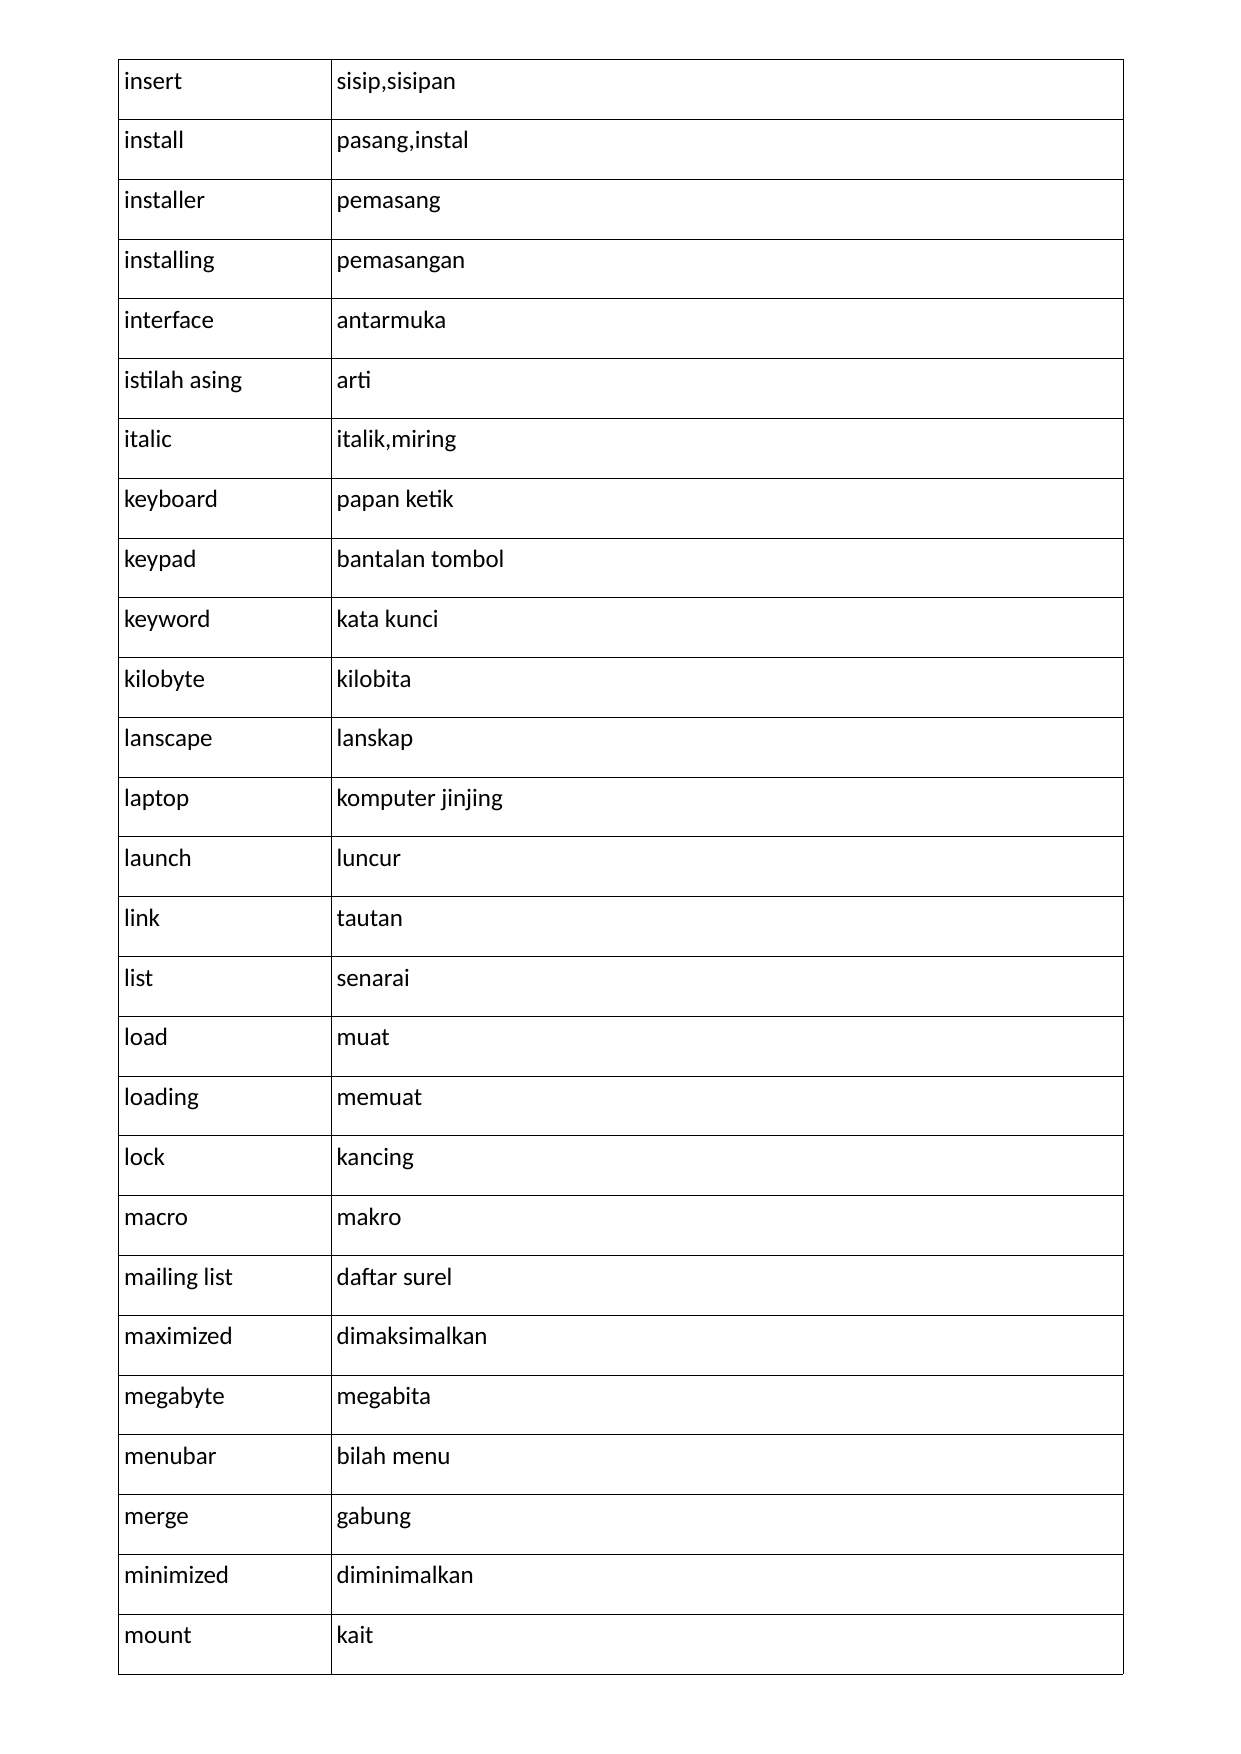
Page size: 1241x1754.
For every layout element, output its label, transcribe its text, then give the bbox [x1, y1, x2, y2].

table_cell antarmuka [332, 299, 1123, 358]
table_cell istilah asing [119, 359, 331, 418]
table_cell mount [119, 1615, 331, 1673]
table_cell loading [119, 1077, 331, 1135]
table_cell kancing [332, 1136, 1123, 1195]
table_cell menubar [119, 1435, 331, 1494]
table_cell load [119, 1017, 331, 1076]
table_cell bilah menu [332, 1435, 1123, 1494]
table_cell muat [332, 1017, 1123, 1076]
table_cell kait [332, 1615, 1123, 1673]
table_cell pemasang [332, 180, 1123, 238]
table_cell pasang,instal [332, 120, 1123, 179]
table_cell launch [119, 837, 331, 896]
table_cell keyword [119, 598, 331, 657]
table_cell keypad [119, 539, 331, 597]
table_cell keyboard [119, 479, 331, 537]
table_cell papan ketik [332, 479, 1123, 537]
table_cell list [119, 957, 331, 1016]
table_cell lanscape [119, 718, 331, 777]
table_cell installer [119, 180, 331, 238]
table_cell pemasangan [332, 240, 1123, 298]
table_cell merge [119, 1495, 331, 1554]
table_cell mailing list [119, 1256, 331, 1315]
table_cell installing [119, 240, 331, 298]
table_cell lanskap [332, 718, 1123, 777]
table_cell macro [119, 1196, 331, 1255]
table_cell insert [119, 60, 331, 119]
table_cell link [119, 897, 331, 956]
table_cell laptop [119, 778, 331, 836]
table_cell kilobyte [119, 658, 331, 717]
table_cell install [119, 120, 331, 179]
table_cell daftar surel [332, 1256, 1123, 1315]
table_cell kata kunci [332, 598, 1123, 657]
table_cell lock [119, 1136, 331, 1195]
table_cell memuat [332, 1077, 1123, 1135]
table_cell komputer jinjing [332, 778, 1123, 836]
table_cell interface [119, 299, 331, 358]
table_cell senarai [332, 957, 1123, 1016]
table_cell maximized [119, 1316, 331, 1374]
table_cell bantalan tombol [332, 539, 1123, 597]
table_cell dimaksimalkan [332, 1316, 1123, 1374]
table_cell italik,miring [332, 419, 1123, 478]
table_cell italic [119, 419, 331, 478]
table_cell arti [332, 359, 1123, 418]
table_cell makro [332, 1196, 1123, 1255]
table_cell megabita [332, 1376, 1123, 1434]
table_cell tautan [332, 897, 1123, 956]
table_cell diminimalkan [332, 1555, 1123, 1614]
table_cell megabyte [119, 1376, 331, 1434]
table_cell minimized [119, 1555, 331, 1614]
table_cell kilobita [332, 658, 1123, 717]
table_cell gabung [332, 1495, 1123, 1554]
table_cell sisip,sisipan [332, 60, 1123, 119]
table_cell luncur [332, 837, 1123, 896]
